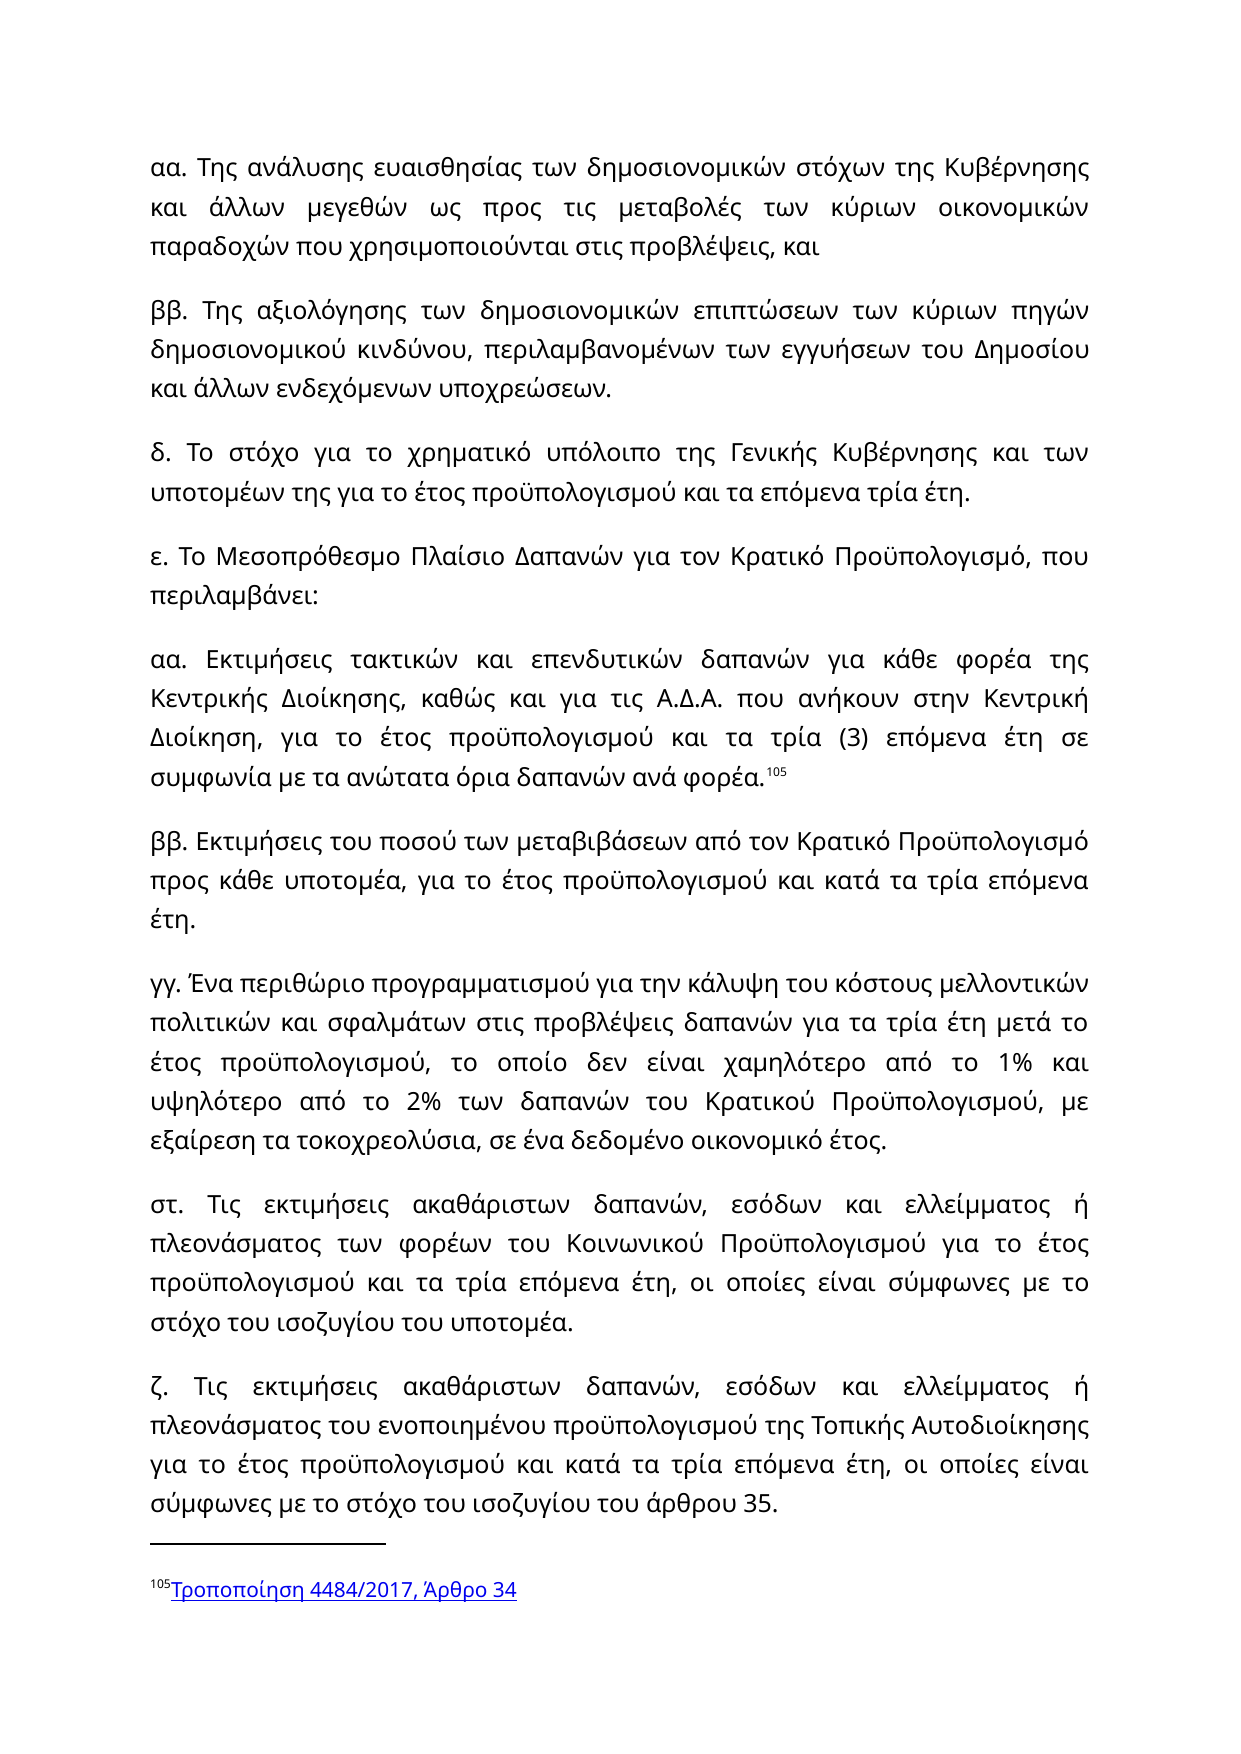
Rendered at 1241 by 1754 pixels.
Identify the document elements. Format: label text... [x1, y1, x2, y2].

text ε. Το Μεσοπρόθεσμο Πλαίσιο Δαπανών για τον Κρατικό Προϋπολογισμό, που περιλαμβάνει: [150, 538, 1090, 612]
text ζ. Τις εκτιμήσεις ακαθάριστων δαπανών, εσόδων και ελλείμματος ή πλεονάσματος του ενοποιημένου προϋπολογισμού της Τοπικής Αυτοδιοίκησης για το έτος προϋπολογισμού και κατά τα τρία επόμενα έτη, οι οποίες είναι σύμφωνες με το στόχο του ισοζυγίου του άρθρου 35. [150, 1368, 1090, 1520]
text δ. Το στόχο για το χρηματικό υπόλοιπο της Γενικής Κυβέρνησης και των υποτομέων της για το έτος προϋπολογισμού και τα επόμενα τρία έτη. [150, 435, 1090, 508]
text ββ. Εκτιμήσεις του ποσού των μεταβιβάσεων από τον Κρατικό Προϋπολογισμό προς κάθε υποτομέα, για το έτος προϋπολογισμού και κατά τα τρία επόμενα έτη. [150, 823, 1090, 936]
text Τροποποίηση 4484/2017, Άρθρο 34 [150, 1576, 1090, 1604]
text γγ. Ένα περιθώριο προγραμματισμού για την κάλυψη του κόστους μελλοντικών πολιτικών και σφαλμάτων στις προβλέψεις δαπανών για τα τρία έτη μετά το έτος προϋπολογισμού, το οποίο δεν είναι χαμηλότερο από το 1% και υψηλότερο από το 2% των δαπανών του Κρατικού Προϋπολογισμού, με εξαίρεση τα τοκοχρεολύσια, σε ένα δεδομένο οικονομικό έτος. [150, 966, 1090, 1157]
text ββ. Της αξιολόγησης των δημοσιονομικών επιπτώσεων των κύριων πηγών δημοσιονομικού κινδύνου, περιλαμβανομένων των εγγυήσεων του Δημοσίου και άλλων ενδεχόμενων υποχρεώσεων. [150, 292, 1090, 405]
text αα. Της ανάλυσης ευαισθησίας των δημοσιονομικών στόχων της Κυβέρνησης και άλλων μεγεθών ως προς τις μεταβολές των κύριων οικονομικών παραδοχών που χρησιμοποιούνται στις προβλέψεις, και [150, 150, 1090, 262]
text στ. Τις εκτιμήσεις ακαθάριστων δαπανών, εσόδων και ελλείμματος ή πλεονάσματος των φορέων του Κοινωνικού Προϋπολογισμού για το έτος προϋπολογισμού και τα τρία επόμενα έτη, οι οποίες είναι σύμφωνες με το στόχο του ισοζυγίου του υποτομέα. [150, 1187, 1090, 1338]
text αα. Εκτιµήσεις τακτικών και επενδυτικών δαπανών για κάθε φορέα της Κεντρικής Διοίκησης, καθώς και για τις Α.Δ.Α. που ανήκουν στην Κεντρική Διοίκηση, για το έτος προϋπολογισµού και τα τρία (3) επόµενα έτη σε συµφωνία µε τα ανώτατα όρια δαπανών ανά φορέα. [150, 642, 1090, 793]
